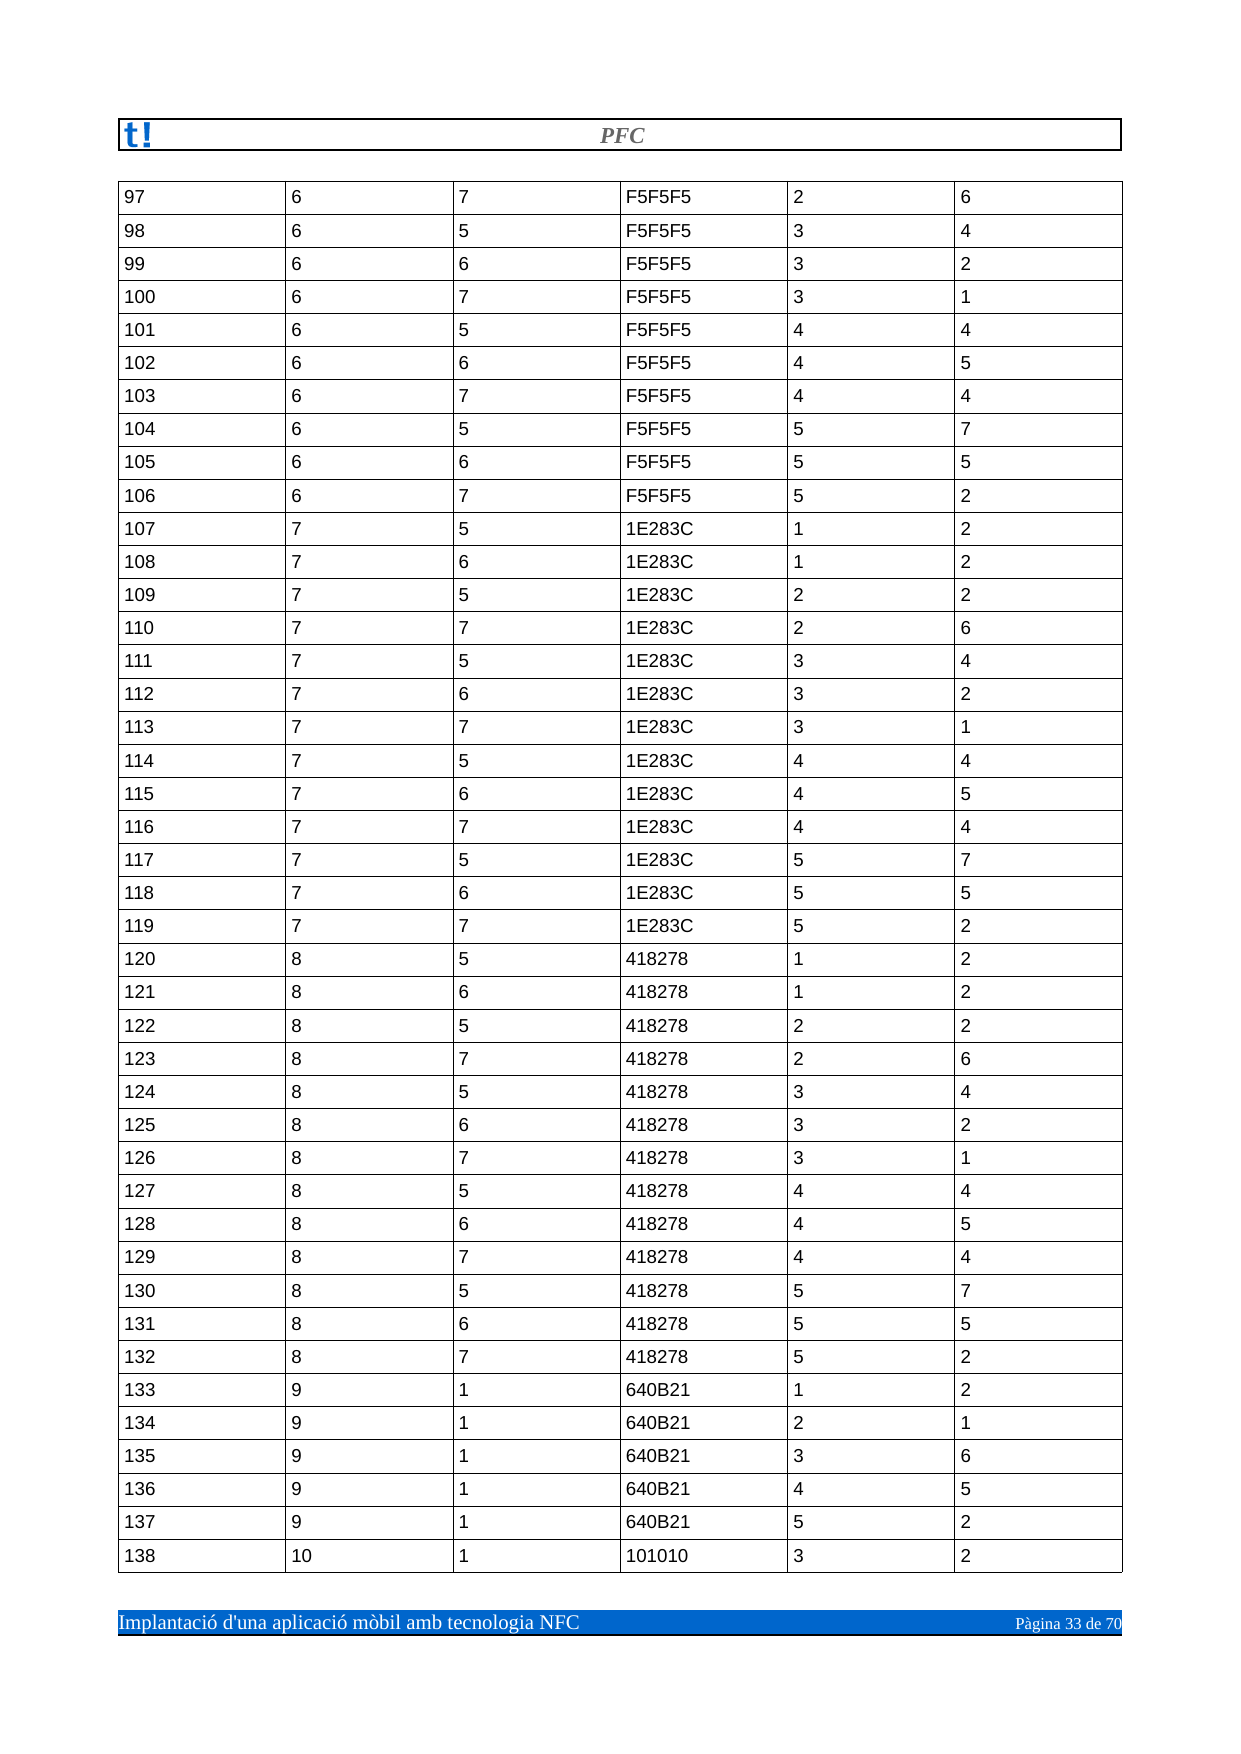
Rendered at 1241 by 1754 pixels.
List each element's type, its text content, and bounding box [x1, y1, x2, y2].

table_cell 8 [286, 1175, 453, 1207]
table_cell F5F5F5 [621, 347, 787, 379]
table_cell 1 [788, 977, 954, 1009]
table_cell 5 [788, 877, 954, 909]
table_cell 1E283C [621, 712, 787, 744]
table_cell 1 [955, 1407, 1122, 1439]
table_cell 116 [119, 811, 285, 843]
table_cell 7 [454, 811, 620, 843]
table_cell 5 [955, 1308, 1122, 1340]
table_cell 7 [454, 1341, 620, 1373]
table_cell 1E283C [621, 579, 787, 611]
table_cell 8 [286, 1076, 453, 1108]
table_cell 3 [788, 248, 954, 280]
table_cell 124 [119, 1076, 285, 1108]
table_cell 3 [788, 281, 954, 313]
table_cell 4 [788, 314, 954, 346]
table_cell 418278 [621, 1275, 787, 1307]
table_cell 4 [955, 811, 1122, 843]
table_cell 6 [286, 347, 453, 379]
table_cell 4 [955, 745, 1122, 777]
table_cell 1E283C [621, 645, 787, 677]
table_cell 4 [788, 380, 954, 412]
table_cell F5F5F5 [621, 215, 787, 247]
table_cell 4 [955, 1076, 1122, 1108]
table_cell 640B21 [621, 1374, 787, 1406]
table_cell 115 [119, 778, 285, 810]
table_cell 101 [119, 314, 285, 346]
table_cell 1E283C [621, 778, 787, 810]
table_cell 4 [788, 745, 954, 777]
table_cell 6 [454, 248, 620, 280]
table_cell 3 [788, 1142, 954, 1174]
table_cell 4 [788, 811, 954, 843]
table_cell 8 [286, 977, 453, 1009]
table_cell 418278 [621, 1209, 787, 1241]
table_cell 2 [788, 1407, 954, 1439]
table_cell 8 [286, 944, 453, 976]
table_cell 7 [286, 712, 453, 744]
table_cell 5 [454, 1275, 620, 1307]
table_cell 97 [119, 182, 285, 214]
table_cell 120 [119, 944, 285, 976]
table_cell F5F5F5 [621, 480, 787, 512]
table_cell 99 [119, 248, 285, 280]
table_cell 5 [788, 1341, 954, 1373]
table_cell 1 [454, 1440, 620, 1472]
table_cell 7 [286, 546, 453, 578]
table_cell 128 [119, 1209, 285, 1241]
table_cell 5 [788, 447, 954, 479]
table_cell 103 [119, 380, 285, 412]
table_cell 5 [454, 1010, 620, 1042]
table_cell 418278 [621, 1142, 787, 1174]
table_cell 5 [955, 347, 1122, 379]
table_cell 111 [119, 645, 285, 677]
table_cell 2 [955, 546, 1122, 578]
table_cell 8 [286, 1275, 453, 1307]
table_cell 7 [286, 645, 453, 677]
table_cell 3 [788, 1540, 954, 1572]
table_cell 1E283C [621, 844, 787, 876]
table_cell F5F5F5 [621, 182, 787, 214]
table_cell 2 [955, 513, 1122, 545]
table_cell 1E283C [621, 546, 787, 578]
table_cell 4 [788, 1242, 954, 1274]
table_cell 8 [286, 1010, 453, 1042]
table_cell 7 [454, 1043, 620, 1075]
table_cell 2 [788, 612, 954, 644]
table_cell 1E283C [621, 910, 787, 942]
table_cell 100 [119, 281, 285, 313]
table_cell 112 [119, 679, 285, 711]
table_cell 5 [454, 414, 620, 446]
table_cell 118 [119, 877, 285, 909]
table_cell 7 [454, 712, 620, 744]
table_cell 2 [788, 1010, 954, 1042]
table_cell 7 [286, 778, 453, 810]
table_cell 7 [955, 1275, 1122, 1307]
table_cell 6 [286, 414, 453, 446]
picture [123, 121, 151, 148]
table_cell 1E283C [621, 612, 787, 644]
table_cell 8 [286, 1242, 453, 1274]
table_cell F5F5F5 [621, 248, 787, 280]
table_cell 2 [788, 182, 954, 214]
table_cell 6 [955, 1043, 1122, 1075]
table_cell 5 [788, 1275, 954, 1307]
table_cell 1 [788, 1374, 954, 1406]
table_cell 135 [119, 1440, 285, 1472]
table_cell 4 [788, 1209, 954, 1241]
table_cell 5 [788, 1308, 954, 1340]
table_cell 9 [286, 1440, 453, 1472]
table_cell 1E283C [621, 513, 787, 545]
table_cell 6 [454, 1109, 620, 1141]
table_cell 1 [788, 944, 954, 976]
table_cell 6 [286, 447, 453, 479]
table_cell 98 [119, 215, 285, 247]
table_cell 4 [788, 347, 954, 379]
table_cell 6 [286, 182, 453, 214]
table_cell 138 [119, 1540, 285, 1572]
table_cell 418278 [621, 1341, 787, 1373]
table_cell 5 [788, 844, 954, 876]
table_cell 125 [119, 1109, 285, 1141]
table_cell 418278 [621, 944, 787, 976]
table_cell 6 [286, 480, 453, 512]
table_cell 5 [454, 844, 620, 876]
table_cell 7 [286, 745, 453, 777]
table_cell 134 [119, 1407, 285, 1439]
table_cell 4 [788, 1474, 954, 1506]
table_cell 1 [454, 1507, 620, 1539]
table_cell 6 [454, 977, 620, 1009]
table_cell 7 [454, 1142, 620, 1174]
table_cell 5 [955, 877, 1122, 909]
table_cell 110 [119, 612, 285, 644]
table_cell 122 [119, 1010, 285, 1042]
table_cell 7 [454, 480, 620, 512]
table_cell 418278 [621, 1109, 787, 1141]
table_cell 105 [119, 447, 285, 479]
table_cell 131 [119, 1308, 285, 1340]
table_cell 6 [955, 182, 1122, 214]
table_cell 2 [955, 1341, 1122, 1373]
table_cell 7 [454, 380, 620, 412]
table_cell 4 [955, 380, 1122, 412]
table_cell 7 [454, 612, 620, 644]
table_cell 119 [119, 910, 285, 942]
table_cell 7 [286, 910, 453, 942]
table_cell 6 [955, 1440, 1122, 1472]
table_cell 2 [955, 1507, 1122, 1539]
table_cell 3 [788, 645, 954, 677]
table_cell 121 [119, 977, 285, 1009]
table_cell 1E283C [621, 679, 787, 711]
table_cell 136 [119, 1474, 285, 1506]
table_cell 5 [454, 1175, 620, 1207]
table_cell F5F5F5 [621, 414, 787, 446]
table_cell 5 [955, 778, 1122, 810]
table_cell 3 [788, 1076, 954, 1108]
table_cell 2 [955, 1540, 1122, 1572]
table_cell 7 [955, 844, 1122, 876]
table_cell 7 [454, 281, 620, 313]
table_cell 9 [286, 1407, 453, 1439]
table_cell 7 [286, 612, 453, 644]
table_cell 2 [955, 910, 1122, 942]
table_cell 5 [454, 645, 620, 677]
table_cell 1E283C [621, 745, 787, 777]
table_cell 1 [454, 1407, 620, 1439]
table_cell 1 [788, 513, 954, 545]
table_cell 7 [454, 1242, 620, 1274]
table_cell 1 [788, 546, 954, 578]
table_cell 101010 [621, 1540, 787, 1572]
table_cell 6 [454, 1209, 620, 1241]
table_cell 108 [119, 546, 285, 578]
table_cell F5F5F5 [621, 447, 787, 479]
table_cell 5 [454, 215, 620, 247]
table_cell 418278 [621, 1175, 787, 1207]
table_cell 1 [454, 1540, 620, 1572]
table_cell 109 [119, 579, 285, 611]
table_cell 102 [119, 347, 285, 379]
table_cell 1 [454, 1474, 620, 1506]
table_cell 113 [119, 712, 285, 744]
table_cell 5 [454, 745, 620, 777]
table_cell 6 [454, 347, 620, 379]
table_cell 126 [119, 1142, 285, 1174]
table_cell 2 [955, 1109, 1122, 1141]
table_cell 2 [788, 579, 954, 611]
table_cell 4 [955, 1175, 1122, 1207]
table_cell 6 [454, 546, 620, 578]
table_cell 5 [788, 1507, 954, 1539]
table_cell 5 [955, 447, 1122, 479]
table_cell F5F5F5 [621, 380, 787, 412]
table_cell 7 [454, 910, 620, 942]
table_cell 5 [454, 314, 620, 346]
table_cell 6 [286, 248, 453, 280]
table_cell F5F5F5 [621, 314, 787, 346]
table_cell 1E283C [621, 877, 787, 909]
table_cell 130 [119, 1275, 285, 1307]
table_cell 2 [788, 1043, 954, 1075]
table_cell 137 [119, 1507, 285, 1539]
table_cell 5 [454, 579, 620, 611]
table_cell 1 [955, 712, 1122, 744]
table_cell 6 [286, 380, 453, 412]
table_cell 1 [955, 1142, 1122, 1174]
table_cell 5 [955, 1209, 1122, 1241]
table_cell 127 [119, 1175, 285, 1207]
table_cell 114 [119, 745, 285, 777]
table_cell 9 [286, 1374, 453, 1406]
table_cell 5 [788, 480, 954, 512]
table_cell 5 [788, 414, 954, 446]
table_cell 132 [119, 1341, 285, 1373]
table_cell 106 [119, 480, 285, 512]
table_cell 117 [119, 844, 285, 876]
table_cell 2 [955, 1374, 1122, 1406]
table_cell 418278 [621, 977, 787, 1009]
table_cell 8 [286, 1209, 453, 1241]
table_cell 6 [286, 215, 453, 247]
table_cell 6 [454, 877, 620, 909]
table_cell 640B21 [621, 1474, 787, 1506]
table_cell 5 [454, 944, 620, 976]
table_cell 7 [454, 182, 620, 214]
table_cell 6 [454, 778, 620, 810]
table_cell 4 [955, 645, 1122, 677]
table_cell 5 [454, 513, 620, 545]
table_cell 104 [119, 414, 285, 446]
table_cell 6 [286, 281, 453, 313]
table_cell 418278 [621, 1010, 787, 1042]
table_cell 9 [286, 1507, 453, 1539]
table_cell 107 [119, 513, 285, 545]
table_cell 2 [955, 579, 1122, 611]
table_cell 129 [119, 1242, 285, 1274]
table_cell 4 [788, 1175, 954, 1207]
table_cell 2 [955, 944, 1122, 976]
table_cell 2 [955, 248, 1122, 280]
table_cell 3 [788, 1440, 954, 1472]
table_cell 4 [955, 1242, 1122, 1274]
table_cell 2 [955, 977, 1122, 1009]
table_cell 4 [955, 215, 1122, 247]
table_cell 4 [955, 314, 1122, 346]
table_cell 418278 [621, 1076, 787, 1108]
table_cell 123 [119, 1043, 285, 1075]
table_cell 2 [955, 1010, 1122, 1042]
table_cell 6 [454, 447, 620, 479]
table_cell 3 [788, 679, 954, 711]
table_cell 6 [454, 1308, 620, 1340]
table_cell 2 [955, 679, 1122, 711]
table_cell 8 [286, 1142, 453, 1174]
table_cell 8 [286, 1109, 453, 1141]
table_cell 7 [286, 513, 453, 545]
table_cell 1E283C [621, 811, 787, 843]
table_cell 418278 [621, 1242, 787, 1274]
table_cell 10 [286, 1540, 453, 1572]
table_cell 4 [788, 778, 954, 810]
table_cell 6 [286, 314, 453, 346]
table_cell 3 [788, 712, 954, 744]
table_cell 3 [788, 215, 954, 247]
table_cell 418278 [621, 1043, 787, 1075]
table_cell 640B21 [621, 1440, 787, 1472]
table_cell 5 [788, 910, 954, 942]
table_cell 1 [454, 1374, 620, 1406]
table_cell 133 [119, 1374, 285, 1406]
table_cell 7 [286, 877, 453, 909]
table_cell 8 [286, 1308, 453, 1340]
table_cell 5 [454, 1076, 620, 1108]
table_cell 418278 [621, 1308, 787, 1340]
table_cell 9 [286, 1474, 453, 1506]
table_cell 640B21 [621, 1507, 787, 1539]
table_cell F5F5F5 [621, 281, 787, 313]
table_cell 3 [788, 1109, 954, 1141]
table_cell 6 [454, 679, 620, 711]
table_cell 640B21 [621, 1407, 787, 1439]
table_cell 7 [286, 844, 453, 876]
table_cell 7 [286, 811, 453, 843]
table_cell 2 [955, 480, 1122, 512]
table_cell 5 [955, 1474, 1122, 1506]
table_cell 7 [286, 679, 453, 711]
table_cell 6 [955, 612, 1122, 644]
table_cell 8 [286, 1341, 453, 1373]
table_cell 7 [286, 579, 453, 611]
table_cell 7 [955, 414, 1122, 446]
table_cell 8 [286, 1043, 453, 1075]
table_cell 1 [955, 281, 1122, 313]
